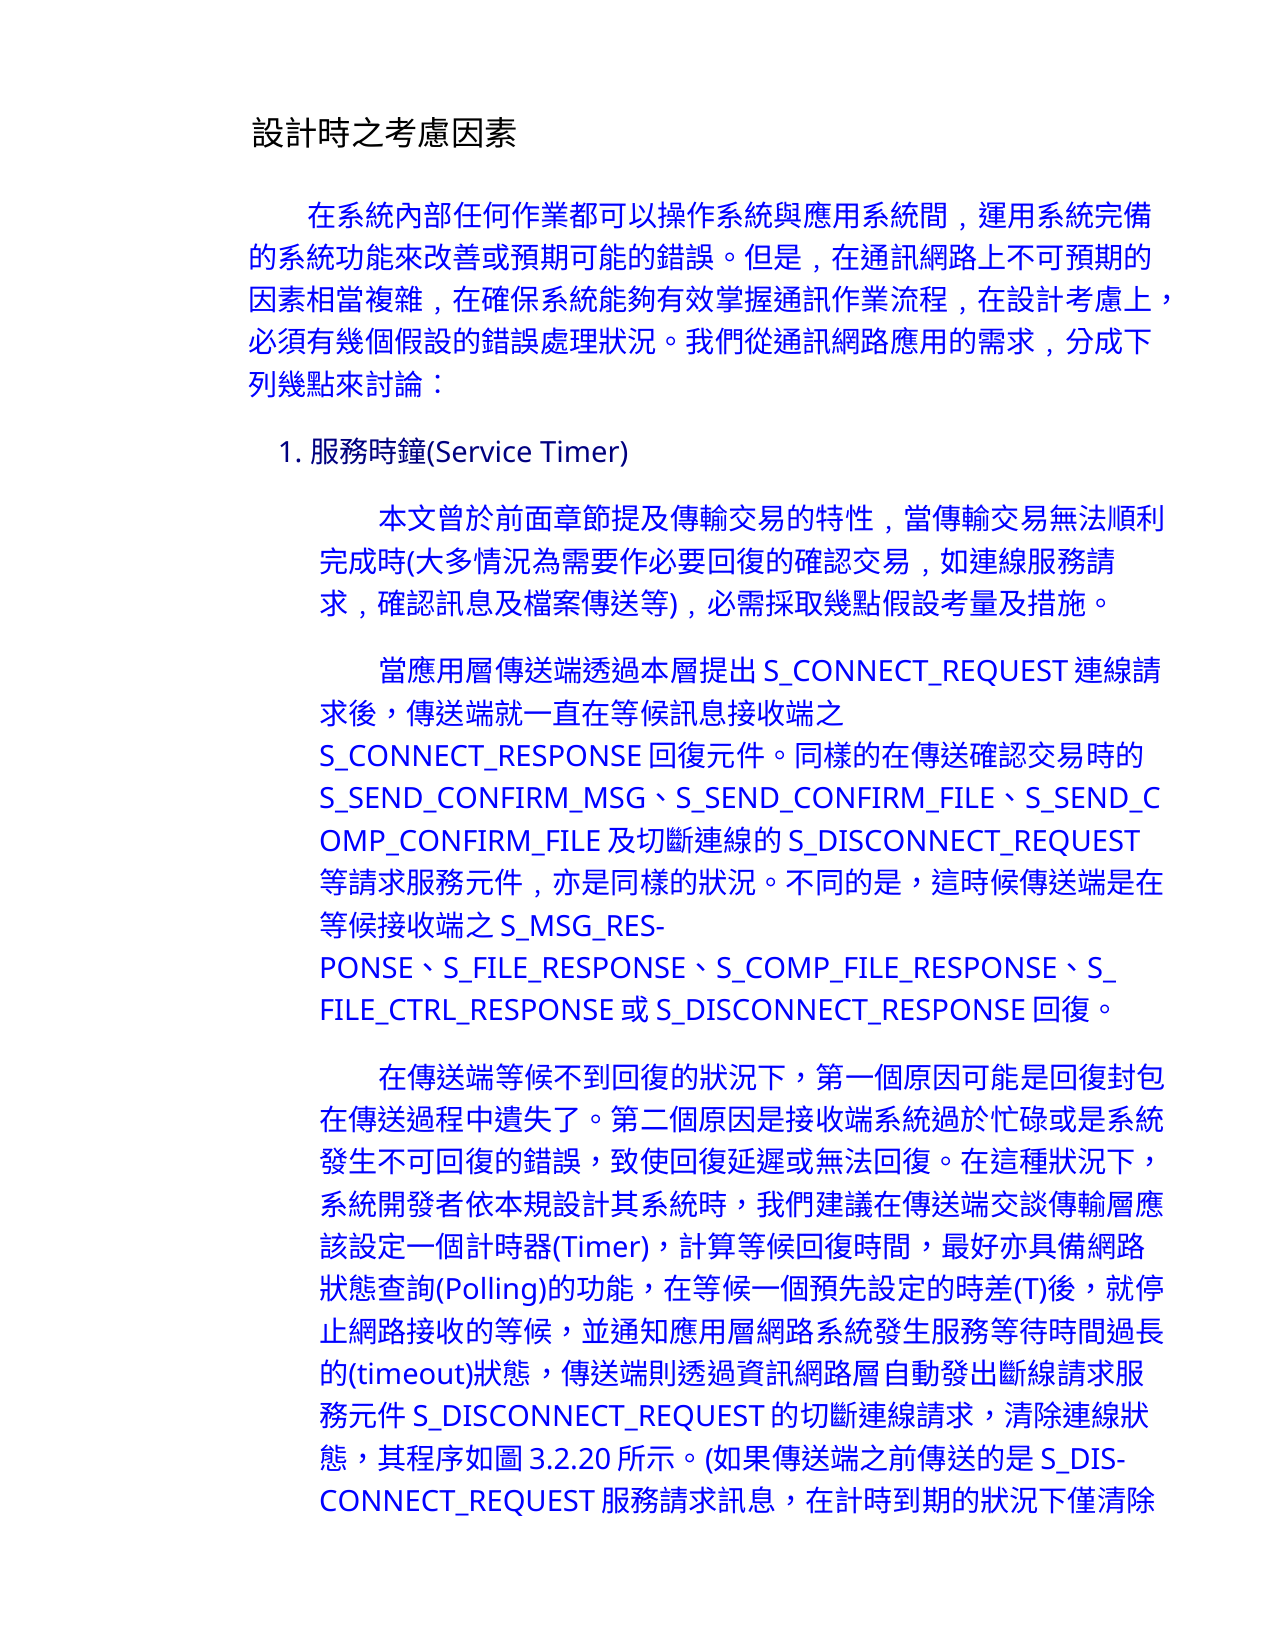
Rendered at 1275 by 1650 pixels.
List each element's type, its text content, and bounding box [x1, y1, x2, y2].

subtitle 設計時之考慮因素 [251, 106, 1169, 154]
text 在系統內部任何作業都可以操作系統與應用系統間﹐運用系統完備的系統功能來改善或預期可能的錯誤。但是﹐在通訊網路上不可預期的因素相當複雜﹐在確保系統能夠有效掌握通訊作業流程﹐在設計考慮上，必須有幾個假設的錯誤處理狀況。我們從通訊網路應用的需求﹐分成下列幾點來討論︰ [248, 192, 1169, 403]
text 在傳送端等候不到回復的狀況下，第一個原因可能是回復封包在傳送過程中遺失了。第二個原因是接收端系統過於忙碌或是系統發生不可回復的錯誤，致使回復延遲或無法回復。在這種狀況下，系統開發者依本規設計其系統時，我們建議在傳送端交談傳輸層應該設定一個計時器(Timer)，計算等候回復時間，最好亦具備網路狀態查詢(Polling)的功能，在等候一個預先設定的時差(T)後，就停止網路接收的等候，並通知應用層網路系統發生服務等待時間過長的(timeout)狀態，傳送端則透過資訊網路層自動發出斷線請求服務元件S_DISCONNECT_REQUEST的切斷連線請求，清除連線狀態，其程序如圖3.2.20所示。(如果傳送端之前傳送的是S_DIS-CONNECT_REQUEST服務請求訊息，在計時到期的狀況下僅清除 [319, 1054, 1169, 1520]
text 1. 服務時鐘(Service Timer) [278, 428, 1169, 471]
text 本文曾於前面章節提及傳輸交易的特性﹐當傳輸交易無法順利完成時(大多情況為需要作必要回復的確認交易﹐如連線服務請求﹐確認訊息及檔案傳送等)﹐必需採取幾點假設考量及措施。 [319, 496, 1169, 623]
text 當應用層傳送端透過本層提出S_CONNECT_REQUEST連線請求後，傳送端就一直在等候訊息接收端之S_CONNECT_RESPONSE回復元件。同樣的在傳送確認交易時的S_SEND_CONFIRM_MSG、S_SEND_CONFIRM_FILE、S_SEND_COMP_CONFIRM_FILE及切斷連線的S_DISCONNECT_REQUEST等請求服務元件﹐亦是同樣的狀況。不同的是，這時候傳送端是在等候接收端之S_MSG_RES-PONSE、S_FILE_RESPONSE、S_COMP_FILE_RESPONSE、S_ FILE_CTRL_RESPONSE或S_DISCONNECT_RESPONSE回復。 [319, 648, 1169, 1029]
